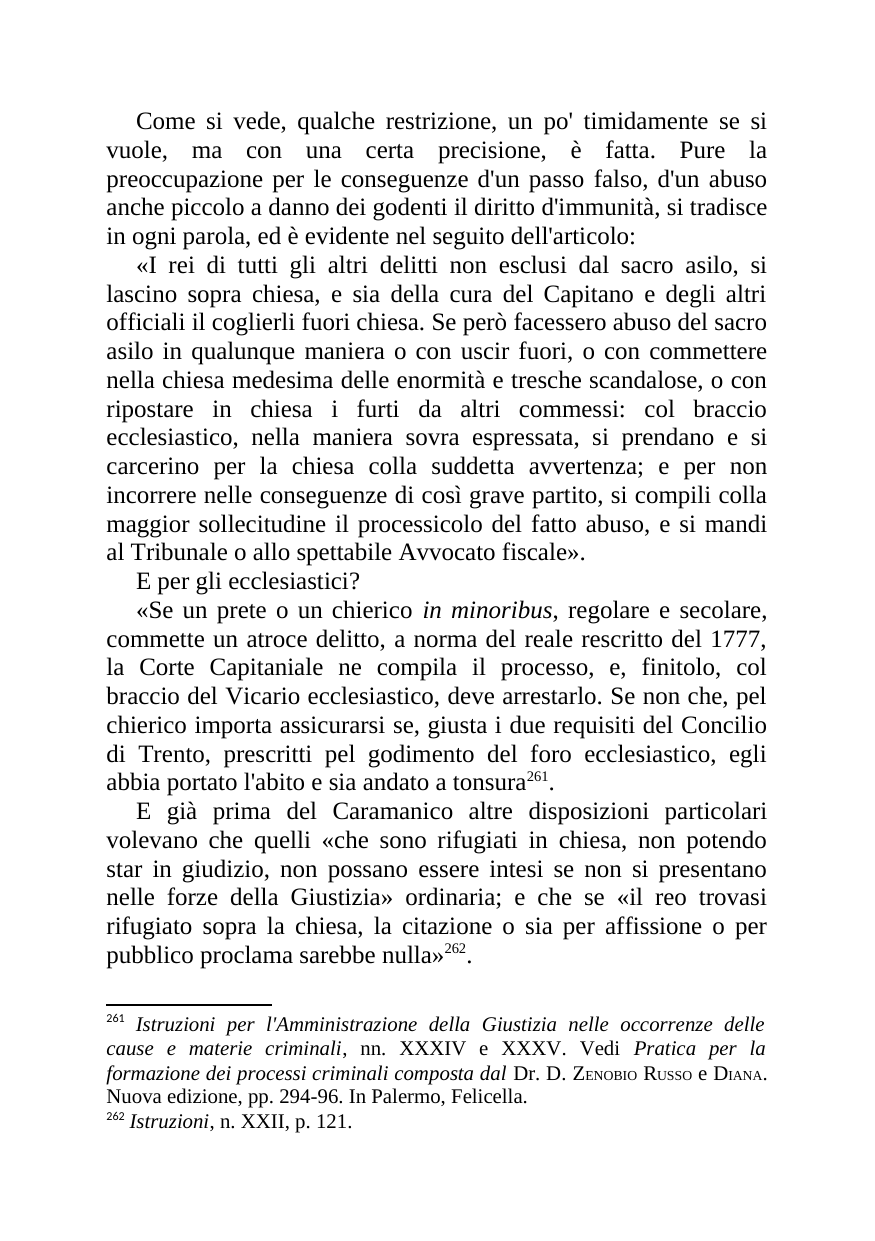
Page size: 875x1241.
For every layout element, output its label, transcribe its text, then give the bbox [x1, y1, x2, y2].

text «Se un prete o un chierico in minoribus, regolare e secolare, commette un atroce delitto, a norma del reale rescritto del 1777, la Corte Capitaniale ne compila il processo, e, finitolo, col braccio del Vicario ecclesiastico, deve arrestarlo. Se non che, pel chierico importa assicurarsi se, giusta i due requisiti del Concilio di Trento, prescritti pel godimento del foro ecclesiastico, egli abbia portato l'abito e sia andato a tonsura. [106, 595, 768, 796]
text Come si vede, qualche restrizione, un po' timidamente se si vuole, ma con una certa precisione, è fatta. Pure la preoccupazione per le conseguenze d'un passo falso, d'un abuso anche piccolo a danno dei godenti il diritto d'immunità, si tradisce in ogni parola, ed è evidente nel seguito dell'articolo: [106, 106, 768, 250]
text Istruzioni per l'Amministrazione della Giustizia nelle occorrenze delle cause e materie criminali, nn. XXXIV e XXXV. Vedi Pratica per la formazione dei processi criminali composta dal Dr. D. Zenobio Russo e Diana. Nuova edizione, pp. 294-96. In Palermo, Felicella. [106, 1011, 768, 1108]
text «I rei di tutti gli altri delitti non esclusi dal sacro asilo, si lascino sopra chiesa, e sia della cura del Capitano e degli altri officiali il coglierli fuori chiesa. Se però facessero abuso del sacro asilo in qualunque maniera o con uscir fuori, o con commettere nella chiesa medesima delle enormità e tresche scandalose, o con ripostare in chiesa i furti da altri commessi: col braccio ecclesiastico, nella maniera sovra espressata, si prendano e si carcerino per la chiesa colla suddetta avvertenza; e per non incorrere nelle conseguenze di così grave partito, si compili colla maggior sollecitudine il processicolo del fatto abuso, e si mandi al Tribunale o allo spettabile Avvocato fiscale». [106, 250, 768, 566]
text E già prima del Caramanico altre disposizioni particolari volevano che quelli «che sono rifugiati in chiesa, non potendo star in giudizio, non possano essere intesi se non si presentano nelle forze della Giustizia» ordinaria; e che se «il reo trovasi rifugiato sopra la chiesa, la citazione o sia per affissione o per pubblico proclama sarebbe nulla». [106, 796, 768, 969]
text Istruzioni, n. XXII, p. 121. [106, 1108, 768, 1134]
text E per gli ecclesiastici? [106, 566, 768, 595]
